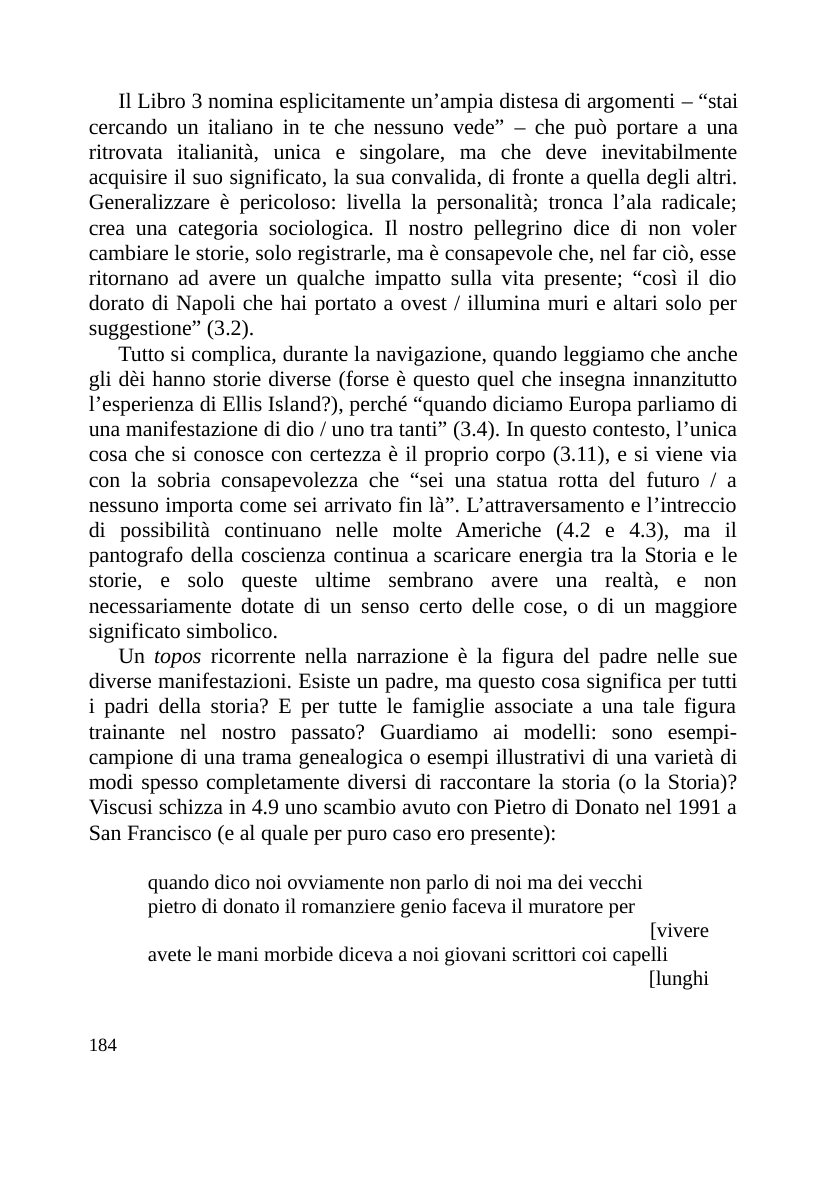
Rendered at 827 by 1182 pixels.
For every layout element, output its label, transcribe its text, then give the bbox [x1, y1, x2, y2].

text pietro di donato il romanziere genio faceva il muratore per [148, 894, 709, 918]
text quando dico noi ovviamente non parlo di noi ma dei vecchi [148, 870, 709, 894]
text Un topos ricorrente nella narrazione è la figura del padre nelle sue diverse manifestazioni. Esiste un padre, ma questo cosa significa per tutti i padri della storia? E per tutte le famiglie associate a una tale figura trainante nel nostro passato? Guardiamo ai modelli: sono esempi-campione di una trama genealogica o esempi illustrativi di una varietà di modi spesso completamente diversi di raccontare la storia (o la Storia)? Viscusi schizza in 4.9 uno scambio avuto con Pietro di Donato nel 1991 a San Francisco (e al quale per puro caso ero presente): [88, 643, 738, 845]
text avete le mani morbide diceva a noi giovani scrittori coi capelli [148, 942, 709, 966]
text [vivere [148, 918, 709, 942]
text Il Libro 3 nomina esplicitamente un’ampia distesa di argomenti – “stai cercando un italiano in te che nessuno vede” – che può portare a una ritrovata italianità, unica e singolare, ma che deve inevitabilmente acquisire il suo significato, la sua convalida, di fronte a quella degli altri. Generalizzare è pericoloso: livella la personalità; tronca l’ala radicale; crea una categoria sociologica. Il nostro pellegrino dice di non voler cambiare le storie, solo registrarle, ma è consapevole che, nel far ciò, esse ritornano ad avere un qualche impatto sulla vita presente; “così il dio dorato di Napoli che hai portato a ovest / illumina muri e altari solo per suggestione” (3.2). [88, 88, 738, 341]
text [lunghi [148, 966, 709, 990]
text Tutto si complica, durante la navigazione, quando leggiamo che anche gli dèi hanno storie diverse (forse è questo quel che insegna innanzitutto l’esperienza di Ellis Island?), perché “quando diciamo Europa parliamo di una manifestazione di dio / uno tra tanti” (3.4). In questo contesto, l’unica cosa che si conosce con certezza è il proprio corpo (3.11), e si viene via con la sobria consapevolezza che “sei una statua rotta del futuro / a nessuno importa come sei arrivato fin là”. L’attraversamento e l’intreccio di possibilità continuano nelle molte Americhe (4.2 e 4.3), ma il pantografo della coscienza continua a scaricare energia tra la Storia e le storie, e solo queste ultime sembrano avere una realtà, e non necessariamente dotate di un senso certo delle cose, o di un maggiore significato simbolico. [88, 341, 738, 643]
